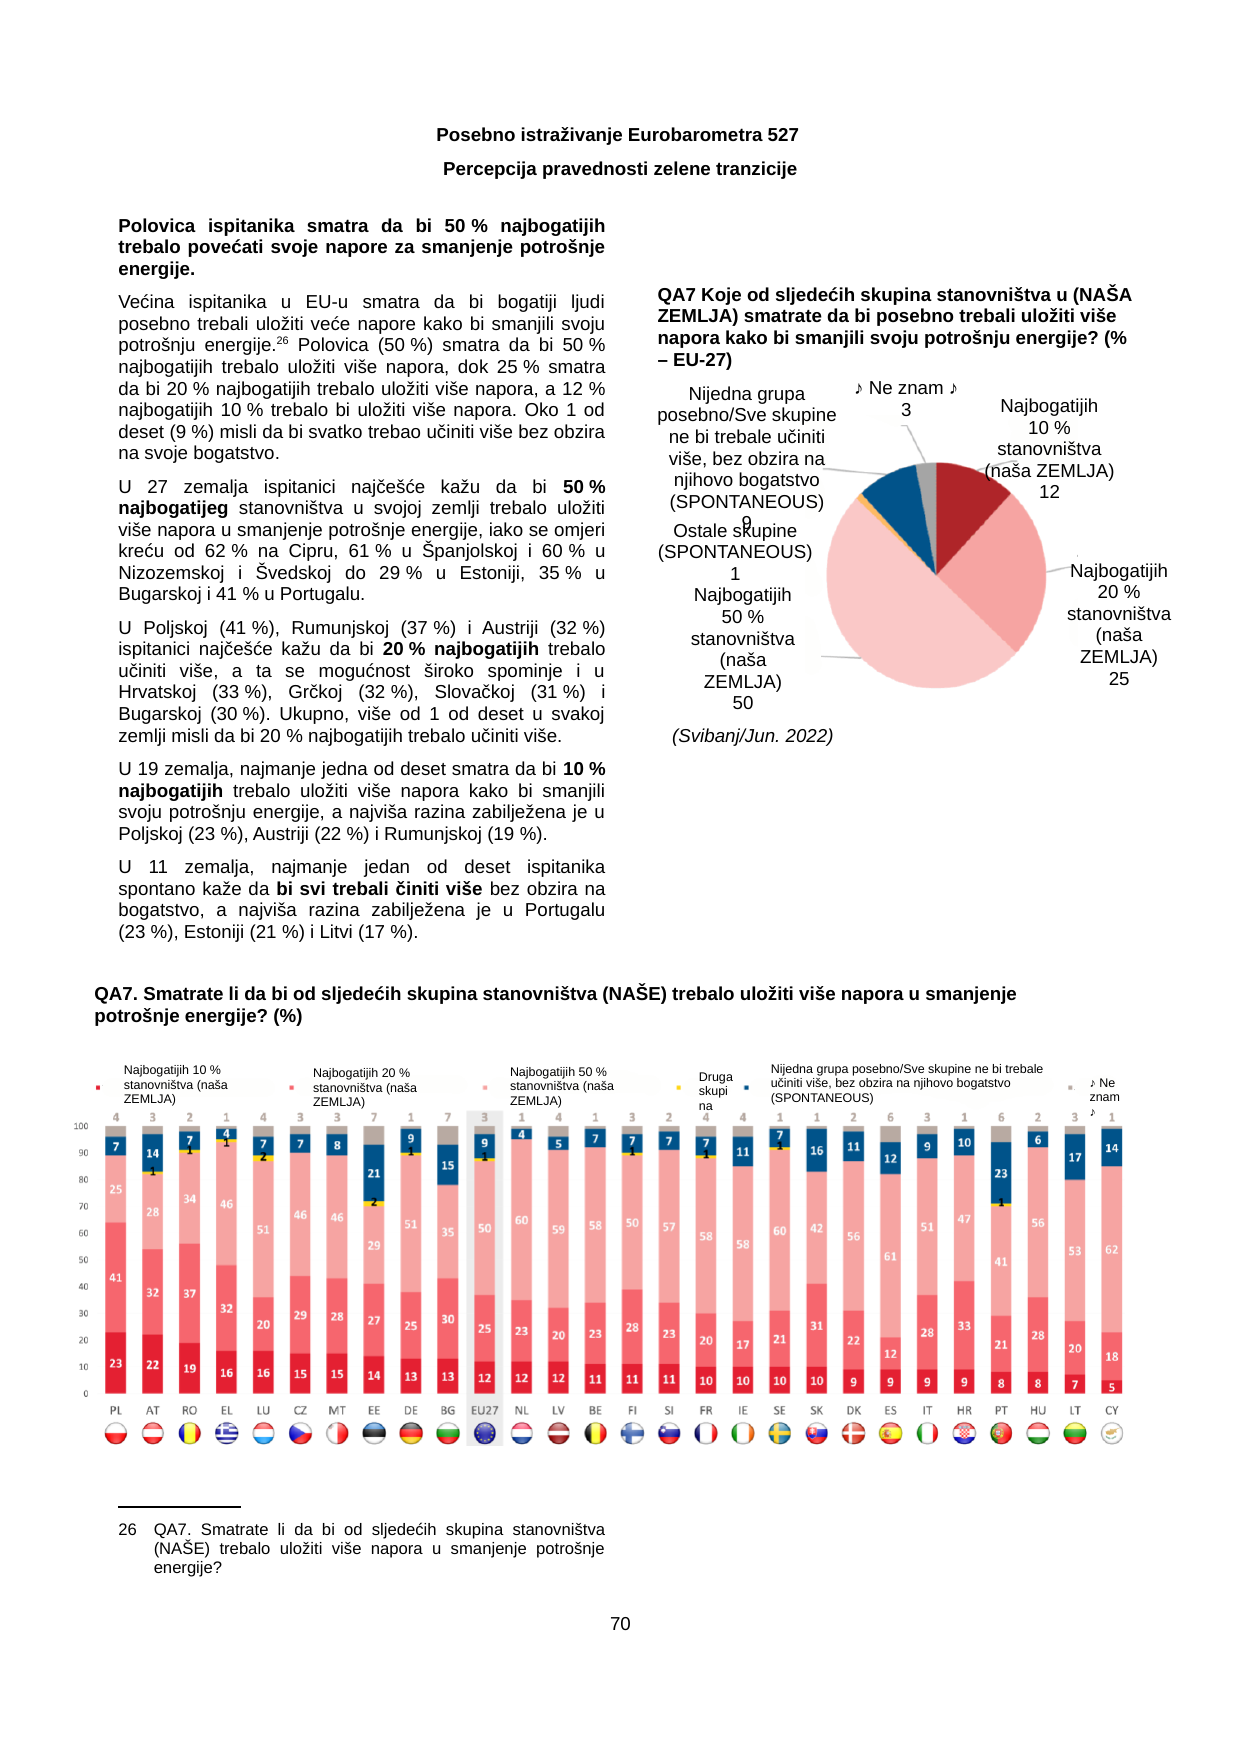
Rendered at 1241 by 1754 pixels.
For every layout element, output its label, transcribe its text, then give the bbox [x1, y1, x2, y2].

picture [805, 415, 1078, 693]
text U Poljskoj (41 %), Rumunjskoj (37 %) i Austriji (32 %) ispitanici najčešće kažu da bi 20 % najbogatijih trebalo učiniti više, a ta se mogućnost široko spominje i u Hrvatskoj (33 %), Grčkoj (32 %), Slovačkoj (31 %) i Bugarskoj (30 %). Ukupno, više od 1 od deset u svakoj zemlji misli da bi 20 % najbogatijih trebalo učiniti više. [118, 617, 605, 746]
text U 19 zemalja, najmanje jedna od deset smatra da bi 10 % najbogatijih trebalo uložiti više napora kako bi smanjili svoju potrošnju energije, a najviša razina zabilježena je u Poljskoj (23 %), Austriji (22 %) i Rumunjskoj (19 %). [118, 758, 605, 844]
picture [68, 1070, 1125, 1446]
text U 27 zemalja ispitanici najčešće kažu da bi 50 % najbogatijeg stanovništva u svojoj zemlji trebalo uložiti više napora u smanjenje potrošnje energije, iako se omjeri kreću od 62 % na Cipru, 61 % u Španjolskoj i 60 % u Nizozemskoj i Švedskoj do 29 % u Estoniji, 35 % u Bugarskoj i 41 % u Portugalu. [118, 475, 605, 605]
text Većina ispitanika u EU-u smatra da bi bogatiji ljudi posebno trebali uložiti veće napore kako bi smanjili svoju potrošnju energije. Polovica (50 %) smatra da bi 50 % najbogatijih trebalo uložiti više napora, dok 25 % smatra da bi 20 % najbogatijih trebalo uložiti više napora, a 12 % najbogatijih 10 % trebalo bi uložiti više napora. Oko 1 od deset (9 %) misli da bi svatko trebao učiniti više bez obzira na svoje bogatstvo. [118, 291, 605, 463]
text U 11 zemalja, najmanje jedan od deset ispitanika spontano kaže da bi svi trebali činiti više bez obzira na bogatstvo, a najviša razina zabilježena je u Portugalu (23 %), Estoniji (21 %) i Litvi (17 %). [118, 856, 605, 942]
text Polovica ispitanika smatra da bi 50 % najbogatijih trebalo povećati svoje napore za smanjenje potrošnje energije. [118, 214, 605, 279]
text QA7. Smatrate li da bi od sljedećih skupina stanovništva (NAŠE) trebalo uložiti više napora u smanjenje potrošnje energije? [118, 1519, 605, 1577]
